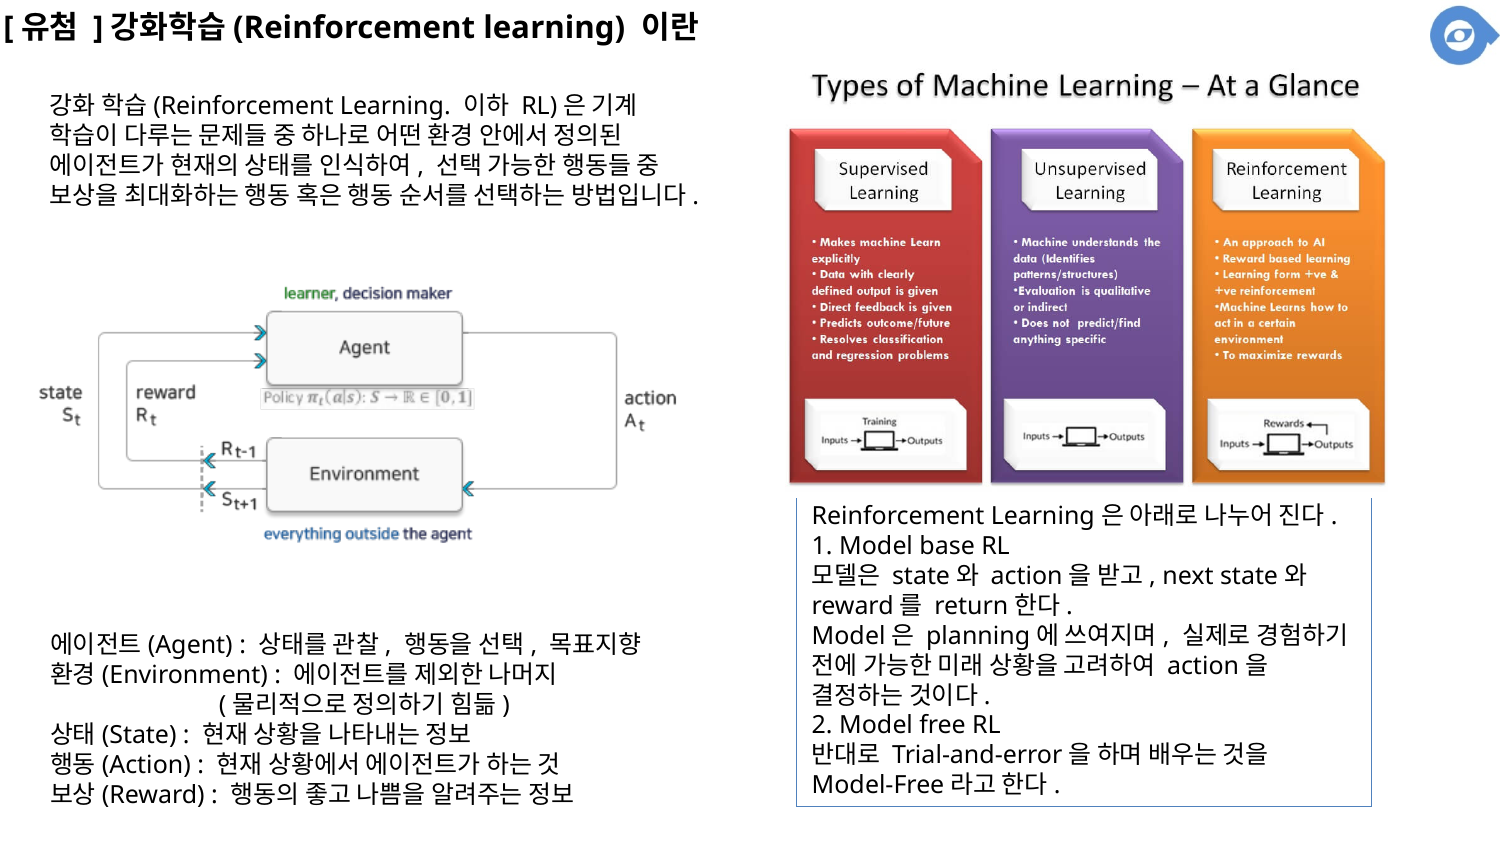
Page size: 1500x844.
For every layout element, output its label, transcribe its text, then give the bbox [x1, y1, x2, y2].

text_box 에이전트(Agent) : 상태를 관찰, 행동을 선택, 목표지향 환경(Environment) : 에이전트를 제외한 나머지 (물리적으로 정의하기 힘듦) 상태(State) : 현재 상황을 나타내는 정보 행동(Action) : 현재 상황에서 에이전트가 하는 것 보상(Reward) : 행동의 좋고 나쁨을 알려주는 정보 [35, 621, 704, 816]
text_box Reinforcement Learning은 아래로 나누어 진다. 1. Model base RL 모델은 state와 action을 받고, next state와 reward를 return한다. Model은 planning에 쓰여지며, 실제로 경험하기 전에 가능한 미래 상황을 고려하여 action을 결정하는 것이다. 2. Model free RL 반대로 Trial-and-error을 하며 배우는 것을 Model-Free라고 한다. [796, 498, 1372, 807]
picture [785, 58, 1388, 498]
text_box [유첨 ]강화학습(Reinforcement learning) 이란 [0, 0, 714, 53]
text_box 강화 학습(Reinforcement Learning. 이하 RL)은 기계 학습이 다루는 문제들 중 하나로 어떤 환경 안에서 정의된 에이전트가 현재의 상태를 인식하여, 선택 가능한 행동들 중 보상을 최대화하는 행동 혹은 행동 순서를 선택하는 방법입니다. [35, 81, 727, 217]
picture [35, 269, 689, 560]
picture [1430, 0, 1500, 70]
